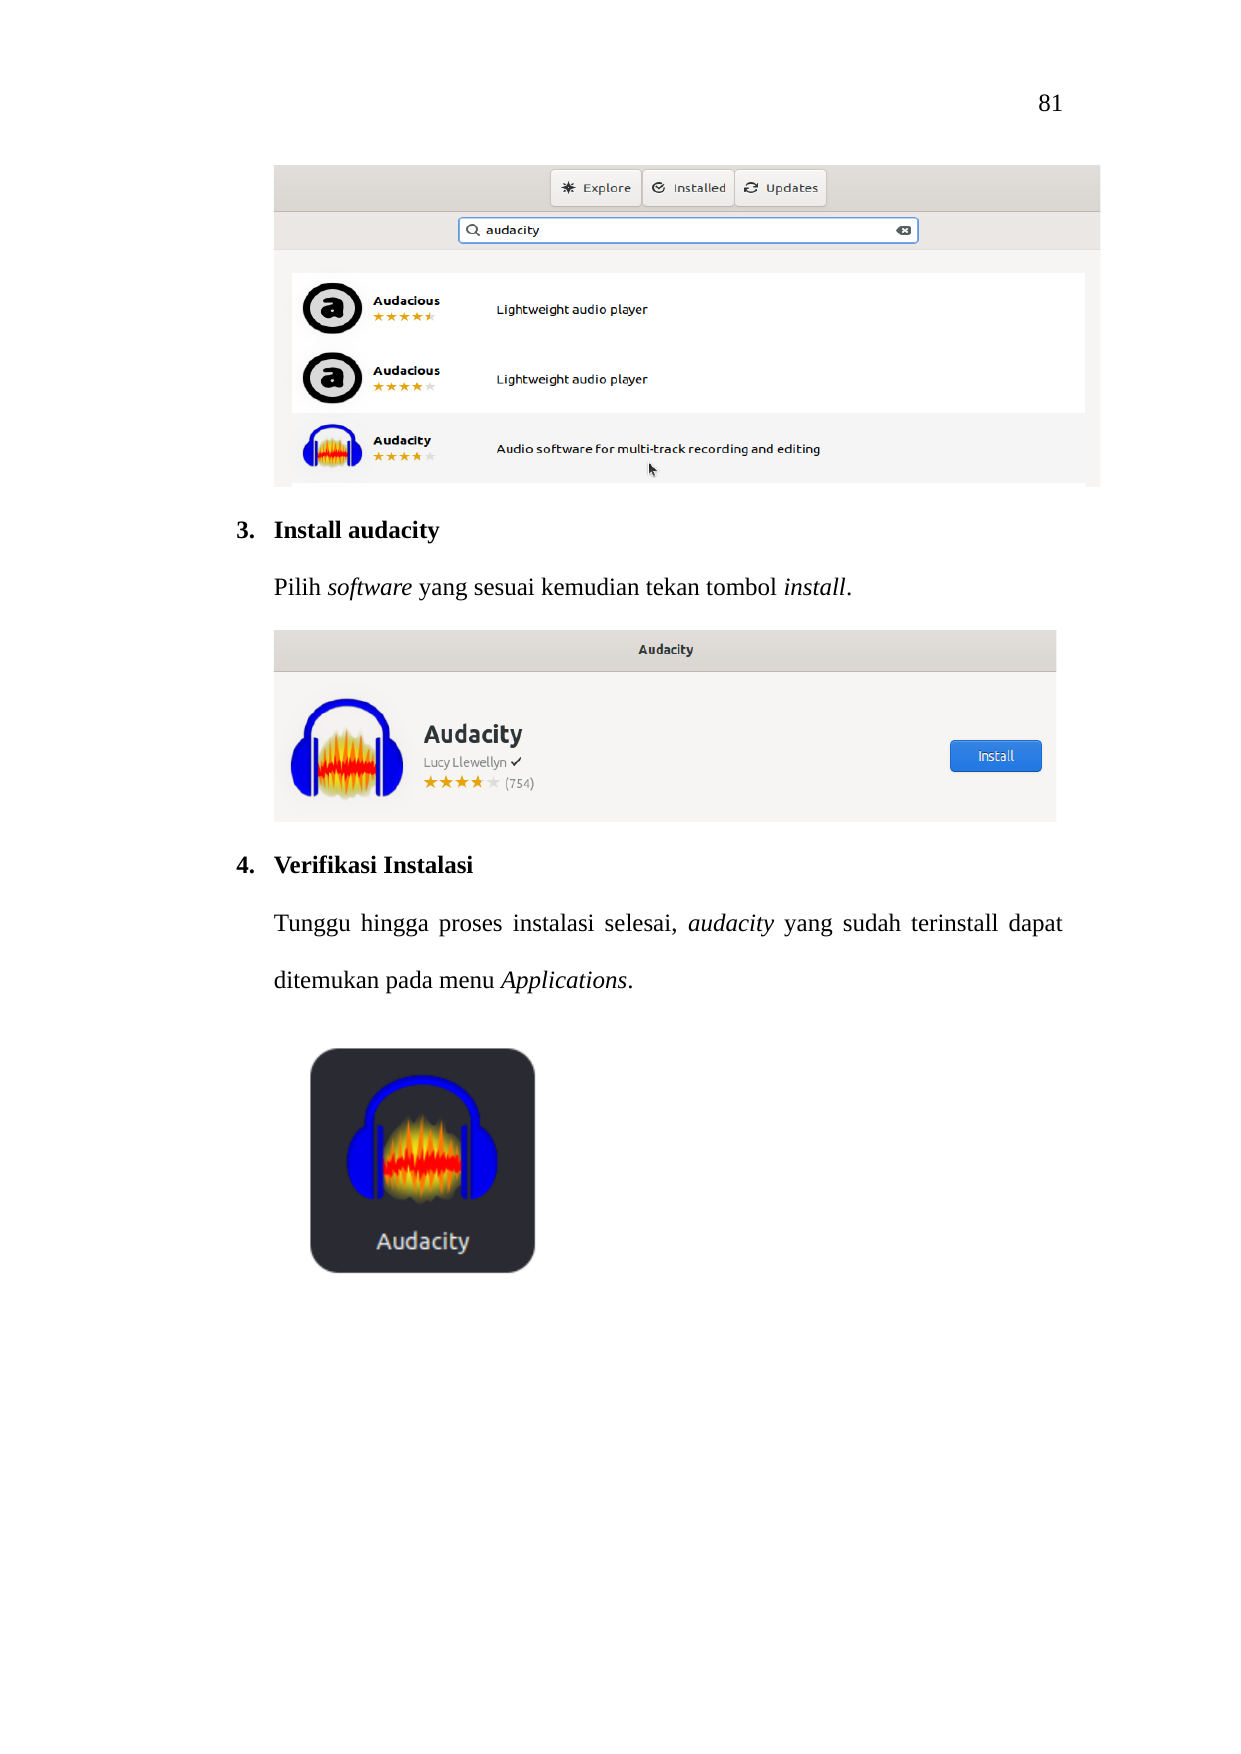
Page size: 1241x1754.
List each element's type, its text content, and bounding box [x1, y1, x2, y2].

picture [273, 165, 1101, 487]
picture [273, 630, 1057, 822]
list Tunggu hingga proses instalasi selesai, audacity yang sudah terinstall dapat ditemukan pada menu Applications. [236, 908, 1063, 994]
picture [273, 1022, 576, 1292]
list Pilih software yang sesuai kemudian tekan tombol install. [236, 572, 1063, 601]
list Install audacity [236, 515, 1063, 544]
list Verifikasi Instalasi [236, 850, 1063, 879]
